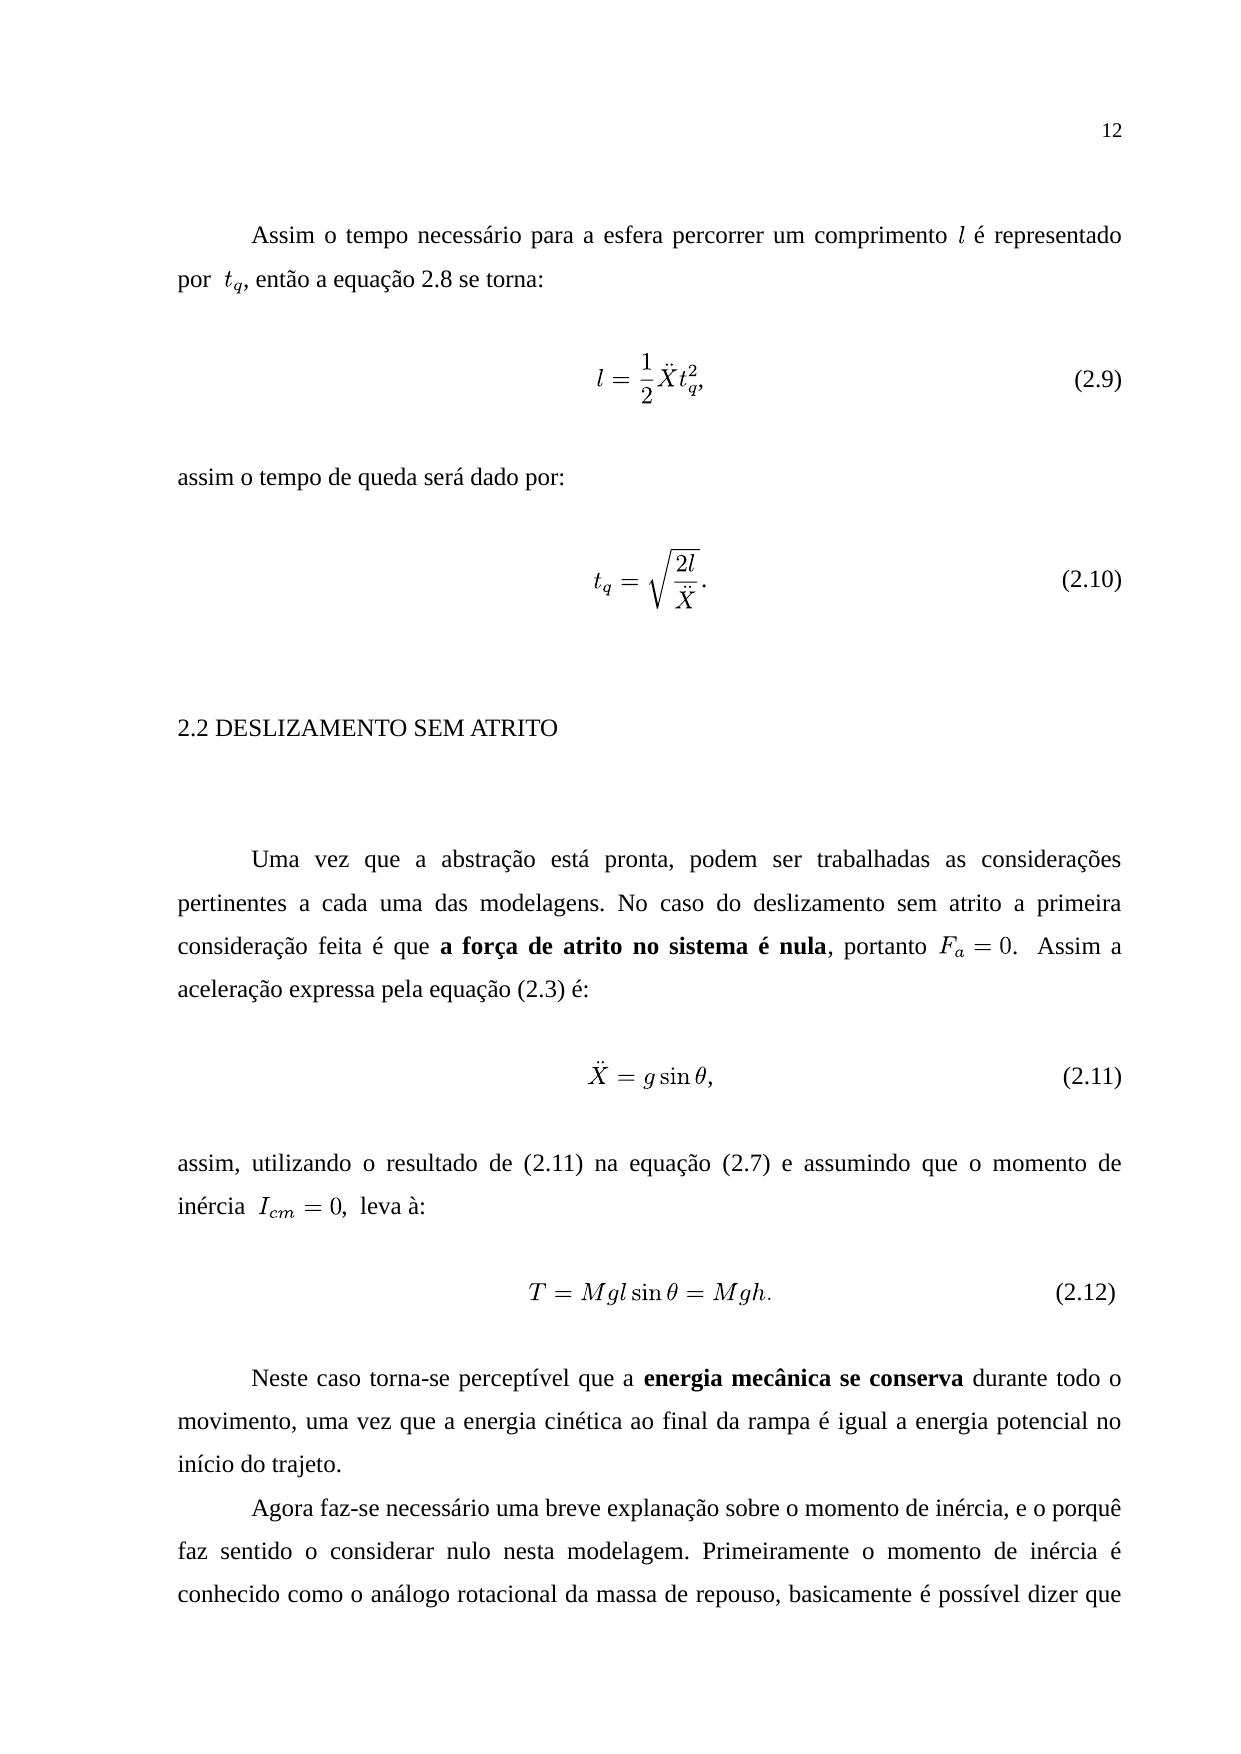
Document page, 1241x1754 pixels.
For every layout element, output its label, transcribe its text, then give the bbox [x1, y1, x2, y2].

text assim, utilizando o resultado de (2.11) na equação (2.7) e assumindo que o momento de inércia , leva à: [177, 1148, 1122, 1219]
text Uma vez que a abstração está pronta, podem ser trabalhadas as considerações pertinentes a cada uma das modelagens. No caso do deslizamento sem atrito a primeira consideração feita é que a força de atrito no sistema é nula, portanto . Assim a aceleração expressa pela equação (2.3) é: [177, 844, 1122, 1003]
text assim o tempo de queda será dado por: [177, 462, 1122, 491]
text Assim o tempo necessário para a esfera percorrer um comprimento é representado por , então a equação 2.8 se torna: [177, 220, 1122, 294]
text Neste caso torna-se perceptível que a energia mecânica se conserva durante todo o movimento, uma vez que a energia cinética ao final da rampa é igual a energia potencial no início do trajeto. [177, 1363, 1122, 1478]
subtitle Deslizamento SEM ATRITO [177, 713, 1122, 742]
text Agora faz-se necessário uma breve explanação sobre o momento de inércia, e o porquê faz sentido o considerar nulo nesta modelagem. Primeiramente o momento de inércia é conhecido como o análogo rotacional da massa de repouso, basicamente é possível dizer que [177, 1493, 1122, 1608]
text . (2.10) [177, 548, 1122, 610]
text , (2.11) [177, 1060, 1122, 1090]
text (2.12) [177, 1277, 1122, 1306]
text , (2.9) [177, 352, 1122, 404]
